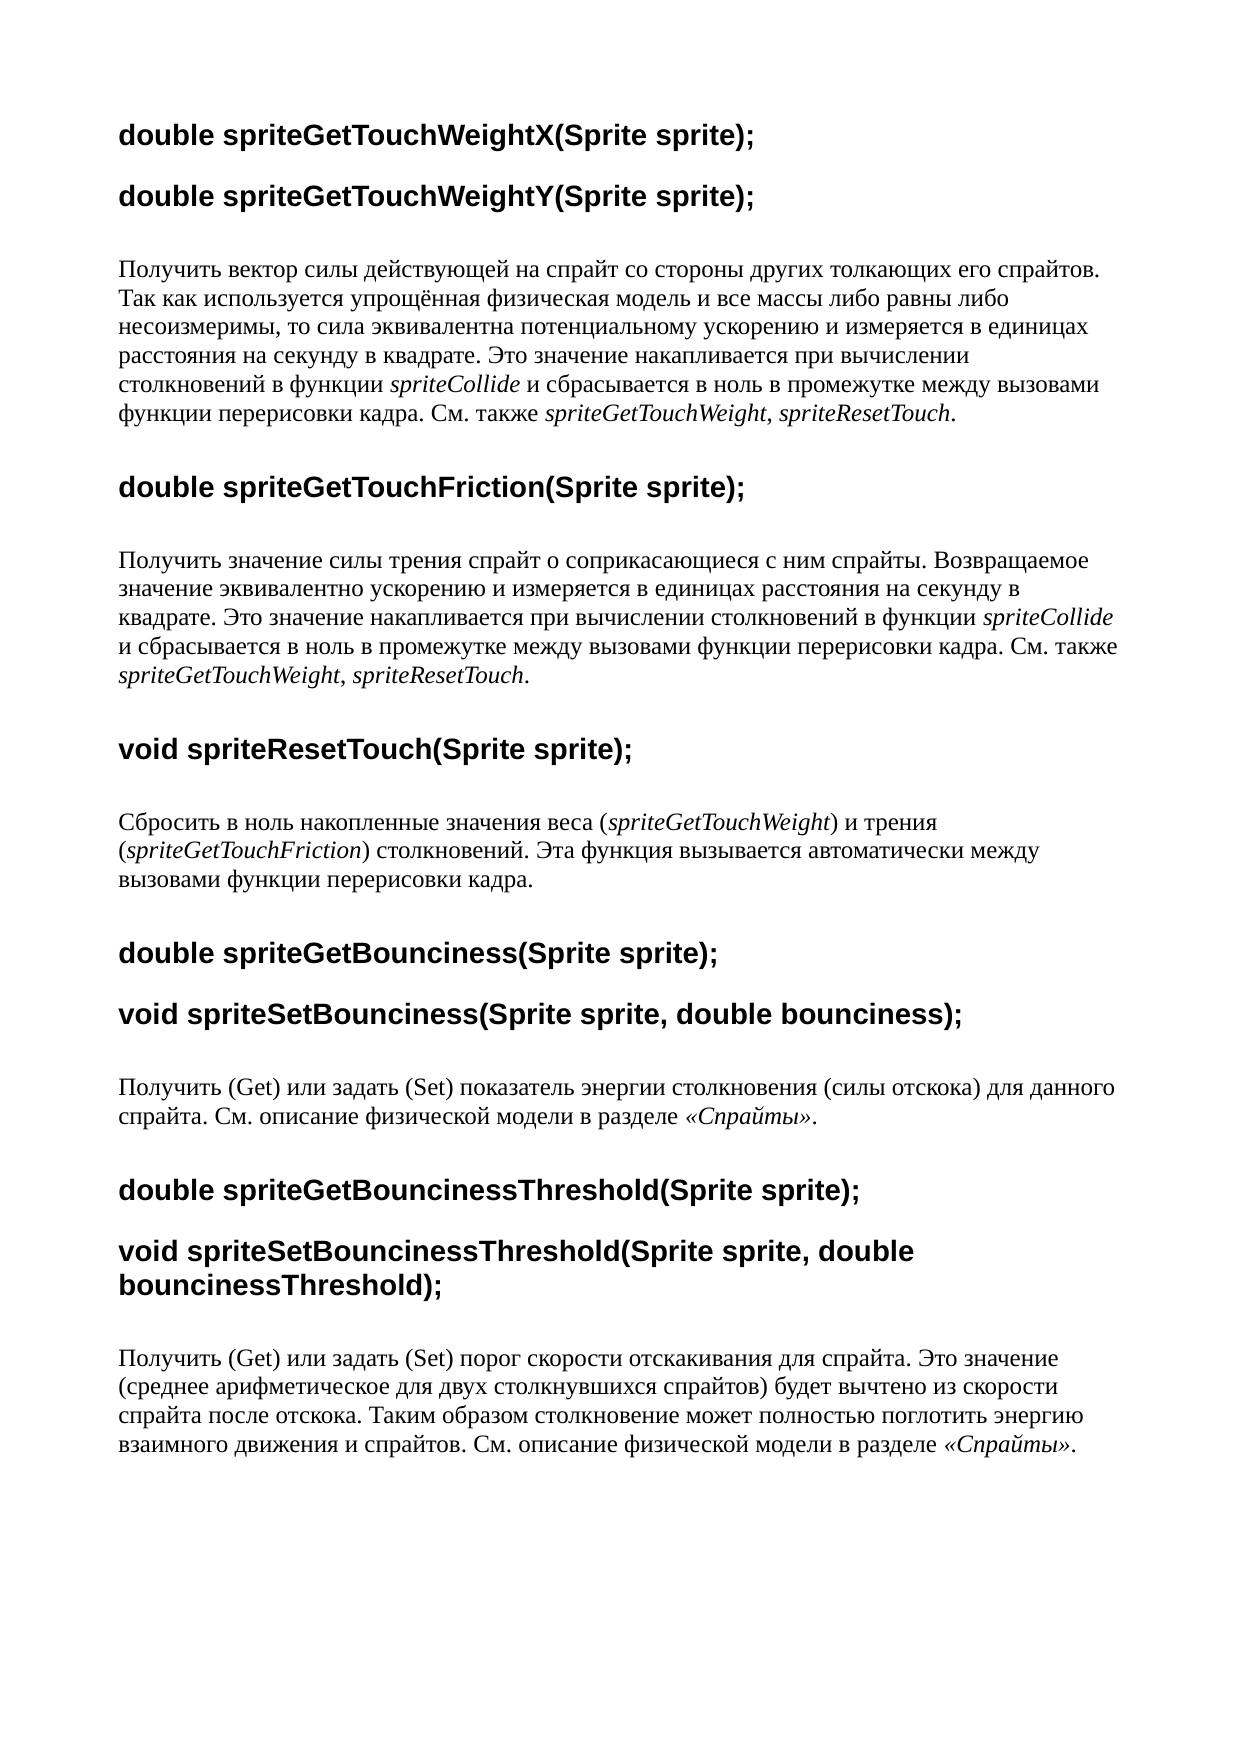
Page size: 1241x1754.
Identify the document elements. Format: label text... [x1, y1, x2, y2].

subtitle double spriteGetBounciness(Sprite sprite); [118, 936, 1122, 970]
subtitle void spriteSetBounciness(Sprite sprite, double bounciness); [118, 997, 1122, 1031]
text Получить значение силы трения спрайт о соприкасающиеся с ним спрайты. Возвращаемое значение эквивалентно ускорению и измеряется в единицах расстояния на секунду в квадрате. Это значение накапливается при вычислении столкновений в функции spriteCollide и сбрасывается в ноль в промежутке между вызовами функции перерисовки кадра. См. также spriteGetTouchWeight, spriteResetTouch. [118, 545, 1122, 688]
text Получить вектор силы действующей на спрайт со стороны других толкающих его спрайтов. Так как используется упрощённая физическая модель и все массы либо равны либо несоизмеримы, то сила эквивалентна потенциальному ускорению и измеряется в единицах расстояния на секунду в квадрате. Это значение накапливается при вычислении столкновений в функции spriteCollide и сбрасывается в ноль в промежутке между вызовами функции перерисовки кадра. См. также spriteGetTouchWeight, spriteResetTouch. [118, 254, 1122, 426]
subtitle double spriteGetBouncinessThreshold(Sprite sprite); [118, 1173, 1122, 1207]
subtitle double spriteGetTouchWeightY(Sprite sprite); [118, 179, 1122, 213]
subtitle void spriteSetBouncinessThreshold(Sprite sprite, double bouncinessThreshold); [118, 1234, 1122, 1301]
subtitle void spriteResetTouch(Sprite sprite); [118, 732, 1122, 766]
subtitle double spriteGetTouchFriction(Sprite sprite); [118, 470, 1122, 503]
text Получить (Get) или задать (Set) показатель энергии столкновения (силы отскока) для данного спрайта. См. описание физической модели в разделе «Спрайты». [118, 1072, 1122, 1130]
text Получить (Get) или задать (Set) порог скорости отскакивания для спрайта. Это значение (среднее арифметическое для двух столкнувшихся спрайтов) будет вычтено из скорости спрайта после отскока. Таким образом столкновение может полностью поглотить энергию взаимного движения и спрайтов. См. описание физической модели в разделе «Спрайты». [118, 1343, 1122, 1458]
subtitle double spriteGetTouchWeightX(Sprite sprite); [118, 118, 1122, 152]
text Сбросить в ноль накопленные значения веса (spriteGetTouchWeight) и трения (spriteGetTouchFriction) столкновений. Эта функция вызывается автоматически между вызовами функции перерисовки кадра. [118, 807, 1122, 893]
